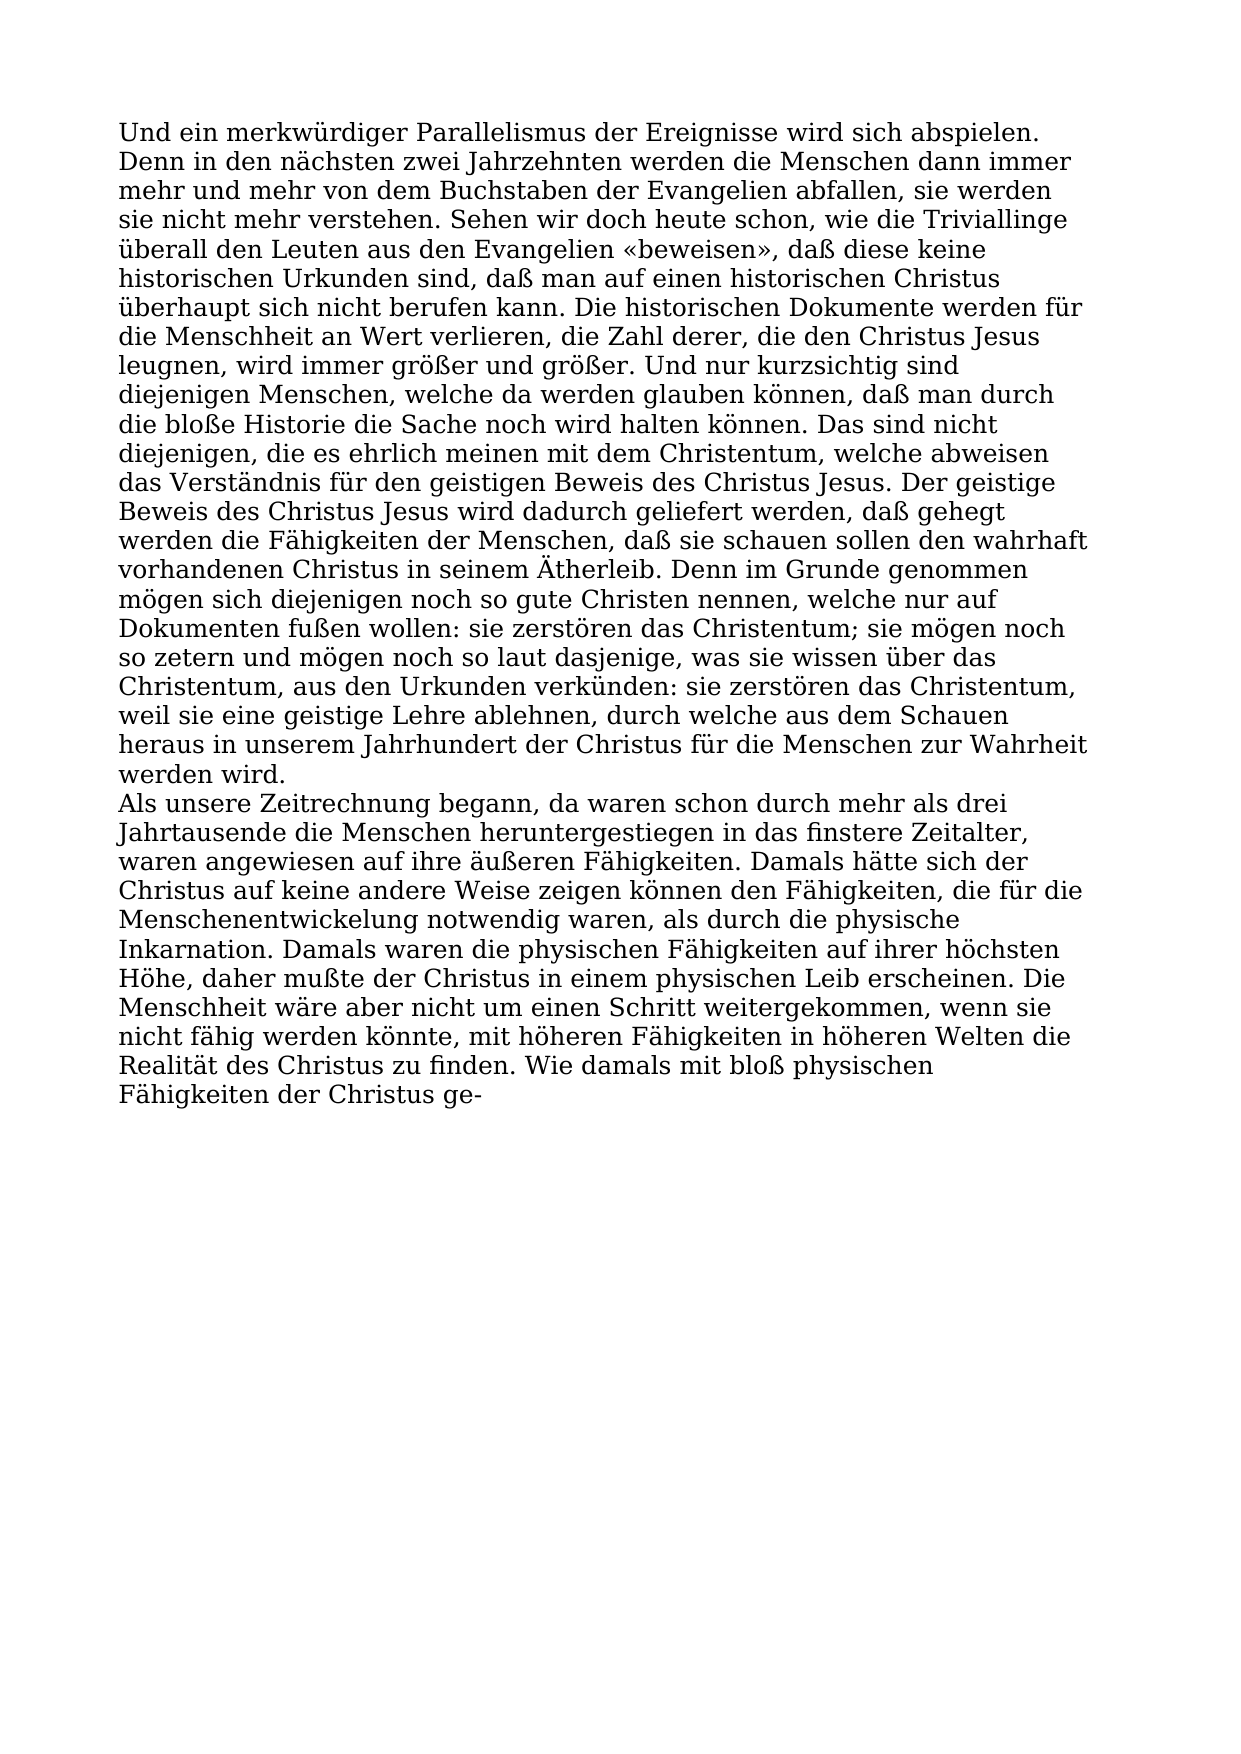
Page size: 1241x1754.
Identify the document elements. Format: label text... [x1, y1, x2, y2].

text waren angewiesen auf ihre äußeren Fähigkeiten. Damals hätte sich der [118, 847, 1122, 876]
text nicht fähig werden könnte, mit höheren Fähigkeiten in höheren Welten die [118, 1022, 1122, 1051]
text diejenigen, die es ehrlich meinen mit dem Christentum, welche abweisen [118, 439, 1122, 468]
text überall den Leuten aus den Evangelien «beweisen», daß diese keine [118, 235, 1122, 264]
text mehr und mehr von dem Buchstaben der Evangelien abfallen, sie werden [118, 176, 1122, 206]
text Dokumenten fußen wollen: sie zerstören das Christentum; sie mögen noch [118, 614, 1122, 643]
text Denn in den nächsten zwei Jahrzehnten werden die Menschen dann immer [118, 147, 1122, 176]
text diejenigen Menschen, welche da werden glauben können, daß man durch [118, 381, 1122, 410]
text die bloße Historie die Sache noch wird halten können. Das sind nicht [118, 410, 1122, 439]
text weil sie eine geistige Lehre ablehnen, durch welche aus dem Schauen [118, 701, 1122, 731]
text Menschheit wäre aber nicht um einen Schritt weitergekommen, wenn sie [118, 993, 1122, 1022]
text Realität des Christus zu finden. Wie damals mit bloß physischen [118, 1051, 1122, 1081]
text Jahrtausende die Menschen heruntergestiegen in das finstere Zeitalter, [118, 818, 1122, 847]
text Und ein merkwürdiger Parallelismus der Ereignisse wird sich abspielen. [118, 118, 1122, 147]
text leugnen, wird immer größer und größer. Und nur kurzsichtig sind [118, 351, 1122, 381]
text Als unsere Zeitrechnung begann, da waren schon durch mehr als drei [118, 789, 1122, 818]
text das Verständnis für den geistigen Beweis des Christus Jesus. Der geistige [118, 468, 1122, 497]
text werden die Fähigkeiten der Menschen, daß sie schauen sollen den wahrhaft [118, 526, 1122, 556]
text Beweis des Christus Jesus wird dadurch geliefert werden, daß gehegt [118, 497, 1122, 526]
text Höhe, daher mußte der Christus in einem physischen Leib erscheinen. Die [118, 964, 1122, 993]
text Christus auf keine andere Weise zeigen können den Fähigkeiten, die für die [118, 876, 1122, 906]
text vorhandenen Christus in seinem Ätherleib. Denn im Grunde genommen [118, 556, 1122, 585]
text überhaupt sich nicht berufen kann. Die historischen Dokumente werden für [118, 293, 1122, 322]
text historischen Urkunden sind, daß man auf einen historischen Christus [118, 264, 1122, 293]
text Inkarnation. Damals waren die physischen Fähigkeiten auf ihrer höchsten [118, 935, 1122, 964]
text Fähigkeiten der Christus ge- [118, 1081, 1122, 1110]
text Christentum, aus den Urkunden verkünden: sie zerstören das Christentum, [118, 672, 1122, 701]
text Menschenentwickelung notwendig waren, als durch die physische [118, 906, 1122, 935]
text mögen sich diejenigen noch so gute Christen nennen, welche nur auf [118, 585, 1122, 614]
text die Menschheit an Wert verlieren, die Zahl derer, die den Christus Jesus [118, 322, 1122, 351]
text werden wird. [118, 760, 1122, 789]
text sie nicht mehr verstehen. Sehen wir doch heute schon, wie die Triviallinge [118, 206, 1122, 235]
text heraus in unserem Jahrhundert der Christus für die Menschen zur Wahrheit [118, 731, 1122, 760]
text so zetern und mögen noch so laut dasjenige, was sie wissen über das [118, 643, 1122, 672]
